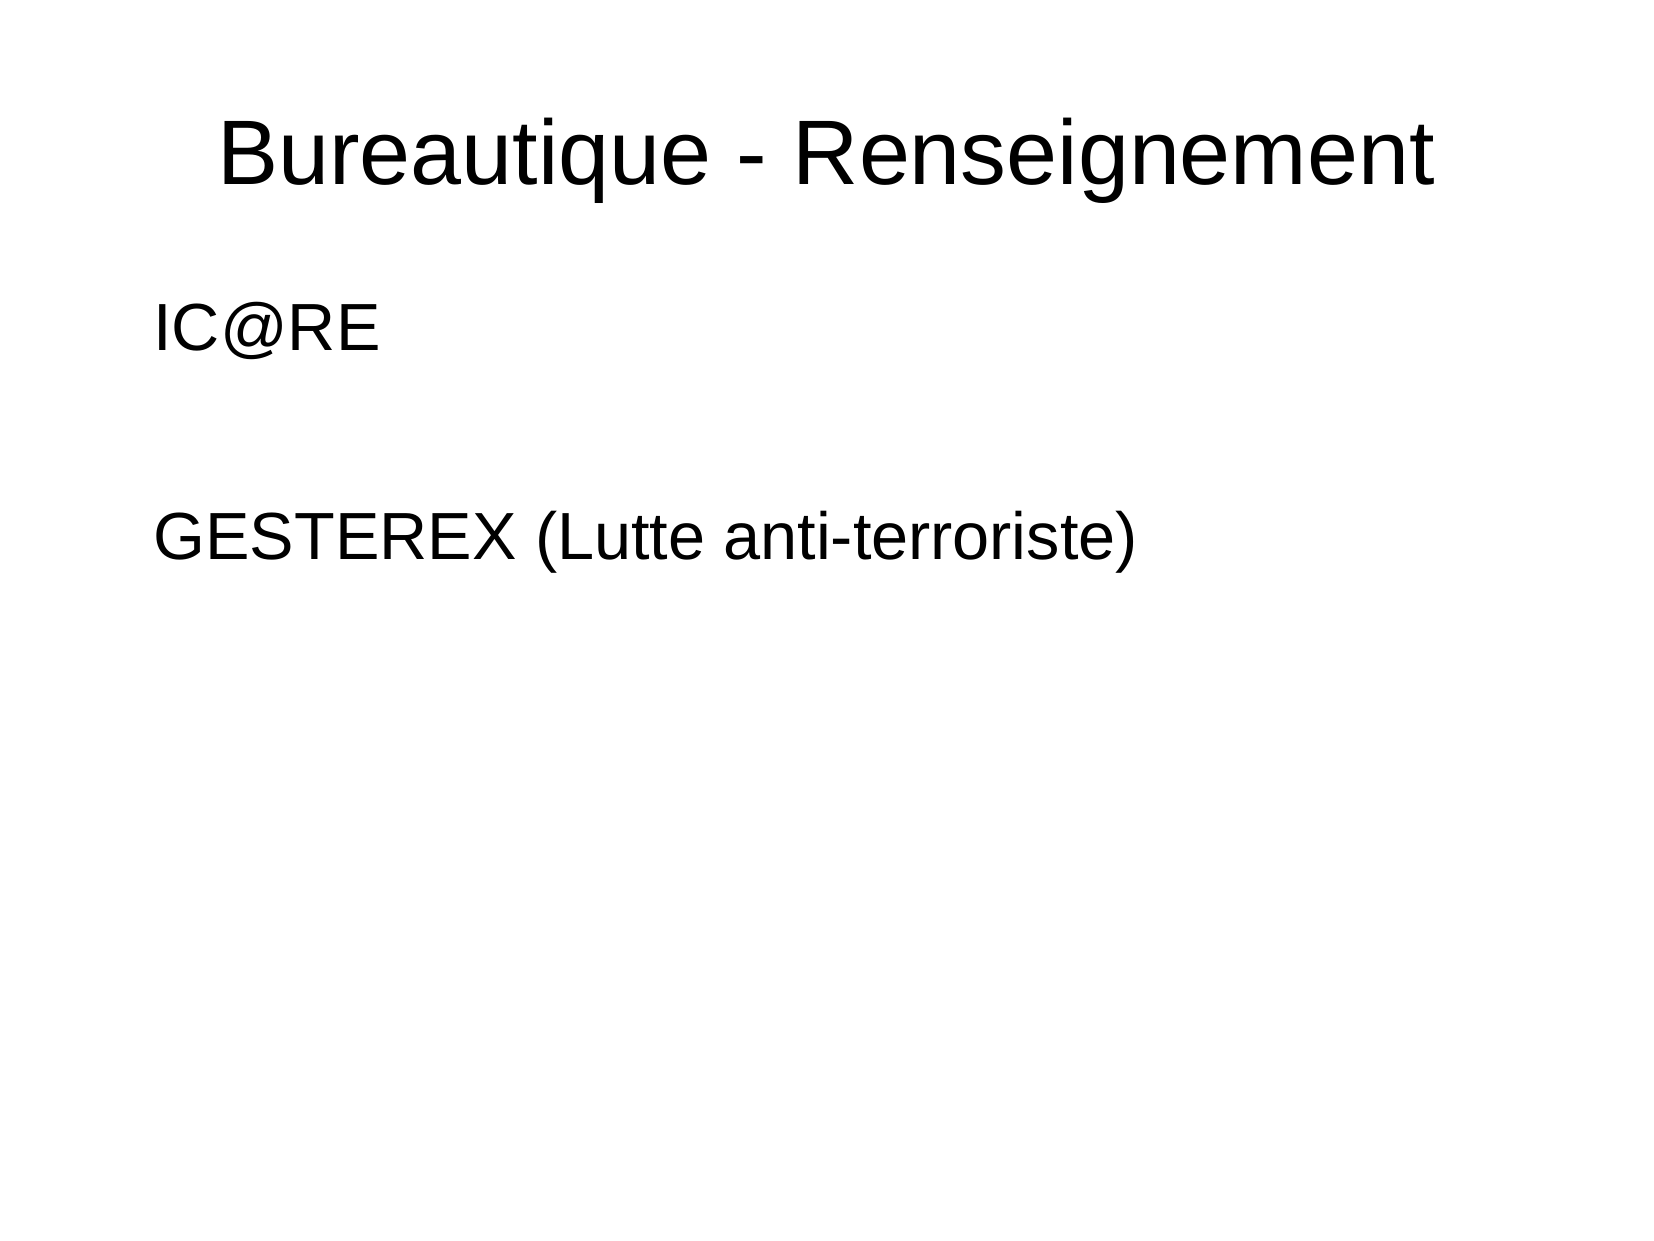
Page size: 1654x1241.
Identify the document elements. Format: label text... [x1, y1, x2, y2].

title Bureautique - Renseignement [82, 49, 1571, 257]
list IC@RE GESTEREX (Lutte anti-terroriste) [82, 290, 1571, 1010]
